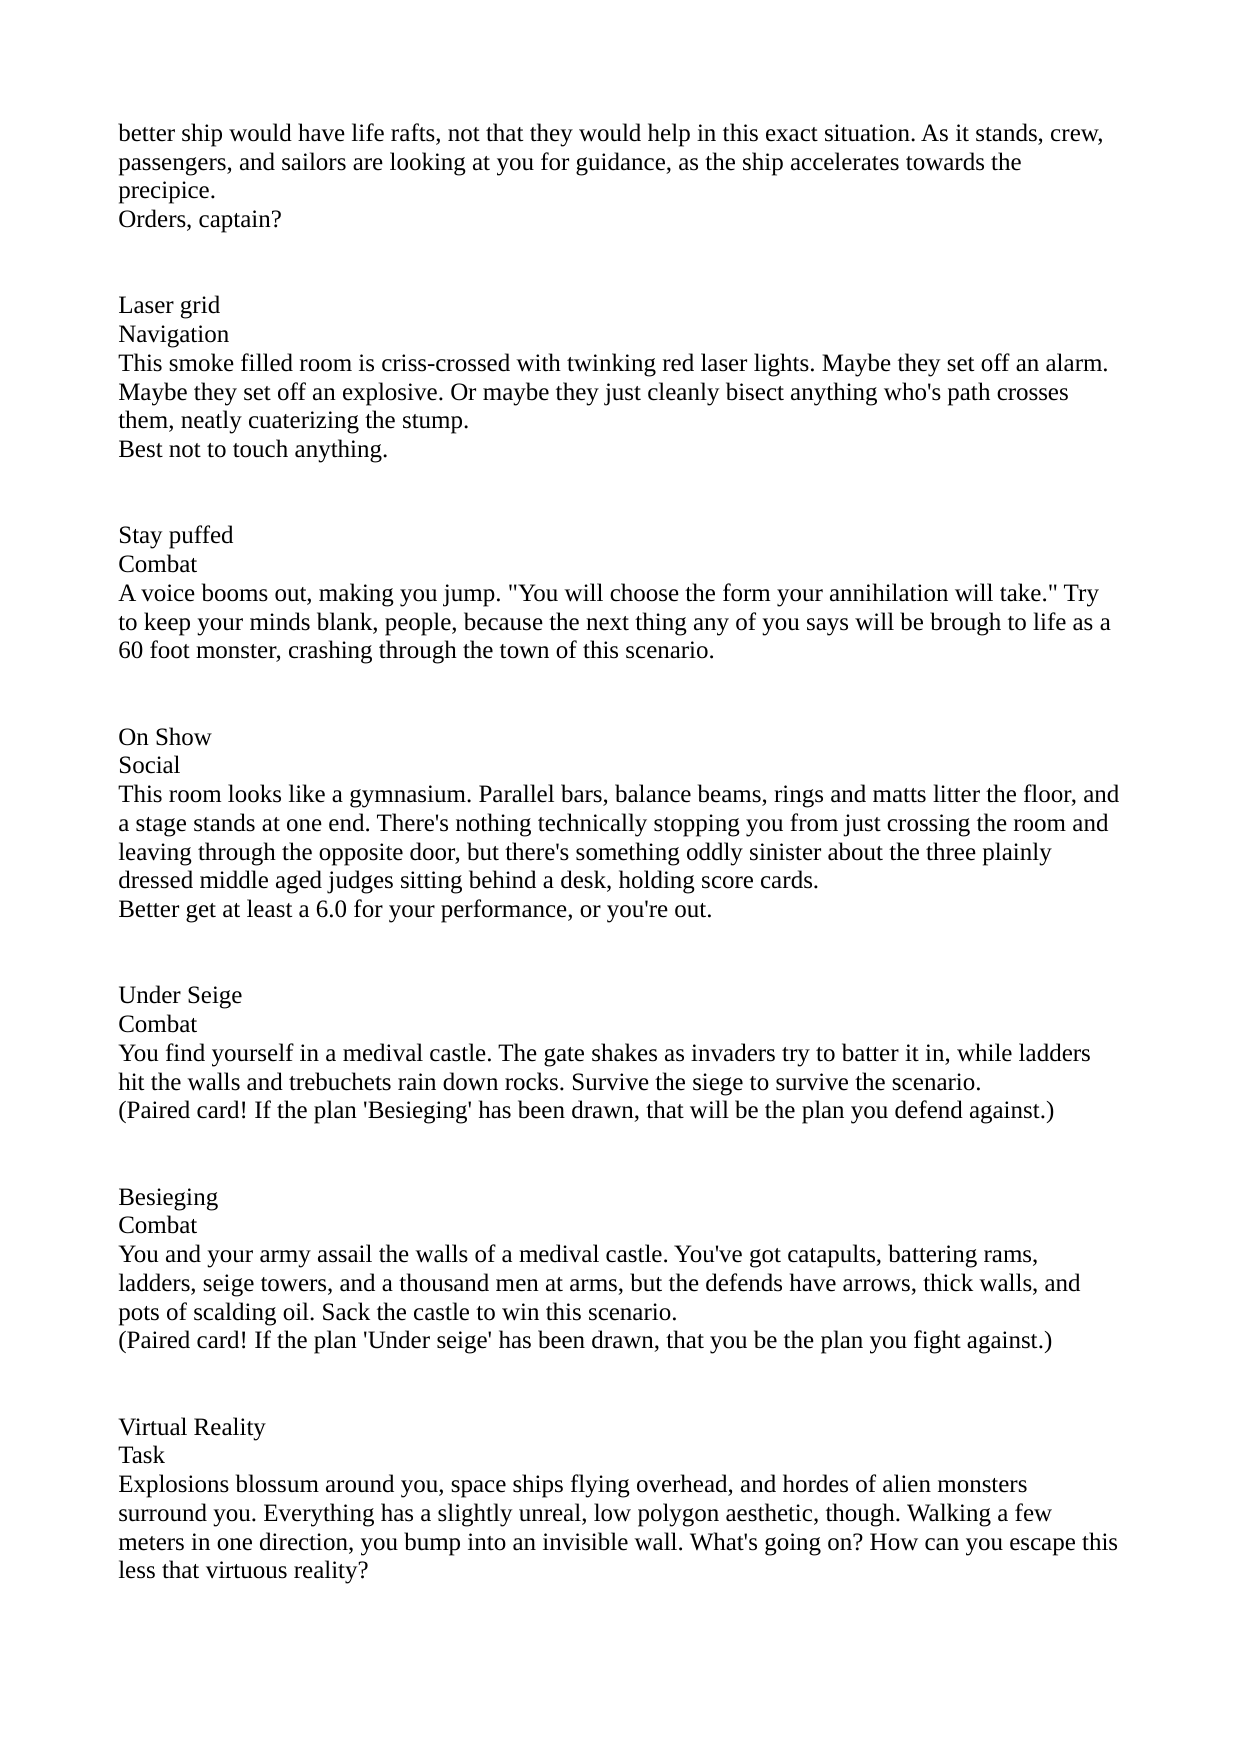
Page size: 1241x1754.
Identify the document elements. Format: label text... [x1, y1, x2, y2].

text Orders, captain? [118, 204, 1122, 233]
text On Show [118, 722, 1122, 751]
text Social [118, 751, 1122, 779]
text (Paired card! If the plan 'Besieging' has been drawn, that will be the plan you defend against.) [118, 1096, 1122, 1124]
text Combat [118, 1211, 1122, 1239]
text You and your army assail the walls of a medival castle. You've got catapults, battering rams, ladders, seige towers, and a thousand men at arms, but the defends have arrows, thick walls, and pots of scalding oil. Sack the castle to win this scenario. [118, 1239, 1122, 1326]
text Combat [118, 1009, 1122, 1038]
text Virtual Reality [118, 1412, 1122, 1441]
text This smoke filled room is criss-crossed with twinking red laser lights. Maybe they set off an alarm. Maybe they set off an explosive. Or maybe they just cleanly bisect anything who's path crosses them, neatly cuaterizing the stump. [118, 348, 1122, 434]
text Task [118, 1441, 1122, 1469]
text better ship would have life rafts, not that they would help in this exact situation. As it stands, crew, passengers, and sailors are looking at you for guidance, as the ship accelerates towards the precipice. [118, 118, 1122, 204]
text Navigation [118, 319, 1122, 348]
text Stay puffed [118, 521, 1122, 549]
text Combat [118, 549, 1122, 578]
text Laser grid [118, 291, 1122, 319]
text A voice booms out, making you jump. "You will choose the form your annihilation will take." Try to keep your minds blank, people, because the next thing any of you says will be brough to life as a 60 foot monster, crashing through the town of this scenario. [118, 578, 1122, 664]
text You find yourself in a medival castle. The gate shakes as invaders try to batter it in, while ladders hit the walls and trebuchets rain down rocks. Survive the siege to survive the scenario. [118, 1038, 1122, 1096]
text (Paired card! If the plan 'Under seige' has been drawn, that you be the plan you fight against.) [118, 1326, 1122, 1354]
text Under Seige [118, 981, 1122, 1009]
text Explosions blossum around you, space ships flying overhead, and hordes of alien monsters surround you. Everything has a slightly unreal, low polygon aesthetic, though. Walking a few meters in one direction, you bump into an invisible wall. What's going on? How can you escape this less that virtuous reality? [118, 1469, 1122, 1584]
text This room looks like a gymnasium. Parallel bars, balance beams, rings and matts litter the floor, and a stage stands at one end. There's nothing technically stopping you from just crossing the room and leaving through the opposite door, but there's something oddly sinister about the three plainly dressed middle aged judges sitting behind a desk, holding score cards. [118, 779, 1122, 894]
text Best not to touch anything. [118, 434, 1122, 463]
text Better get at least a 6.0 for your performance, or you're out. [118, 894, 1122, 923]
text Besieging [118, 1182, 1122, 1211]
